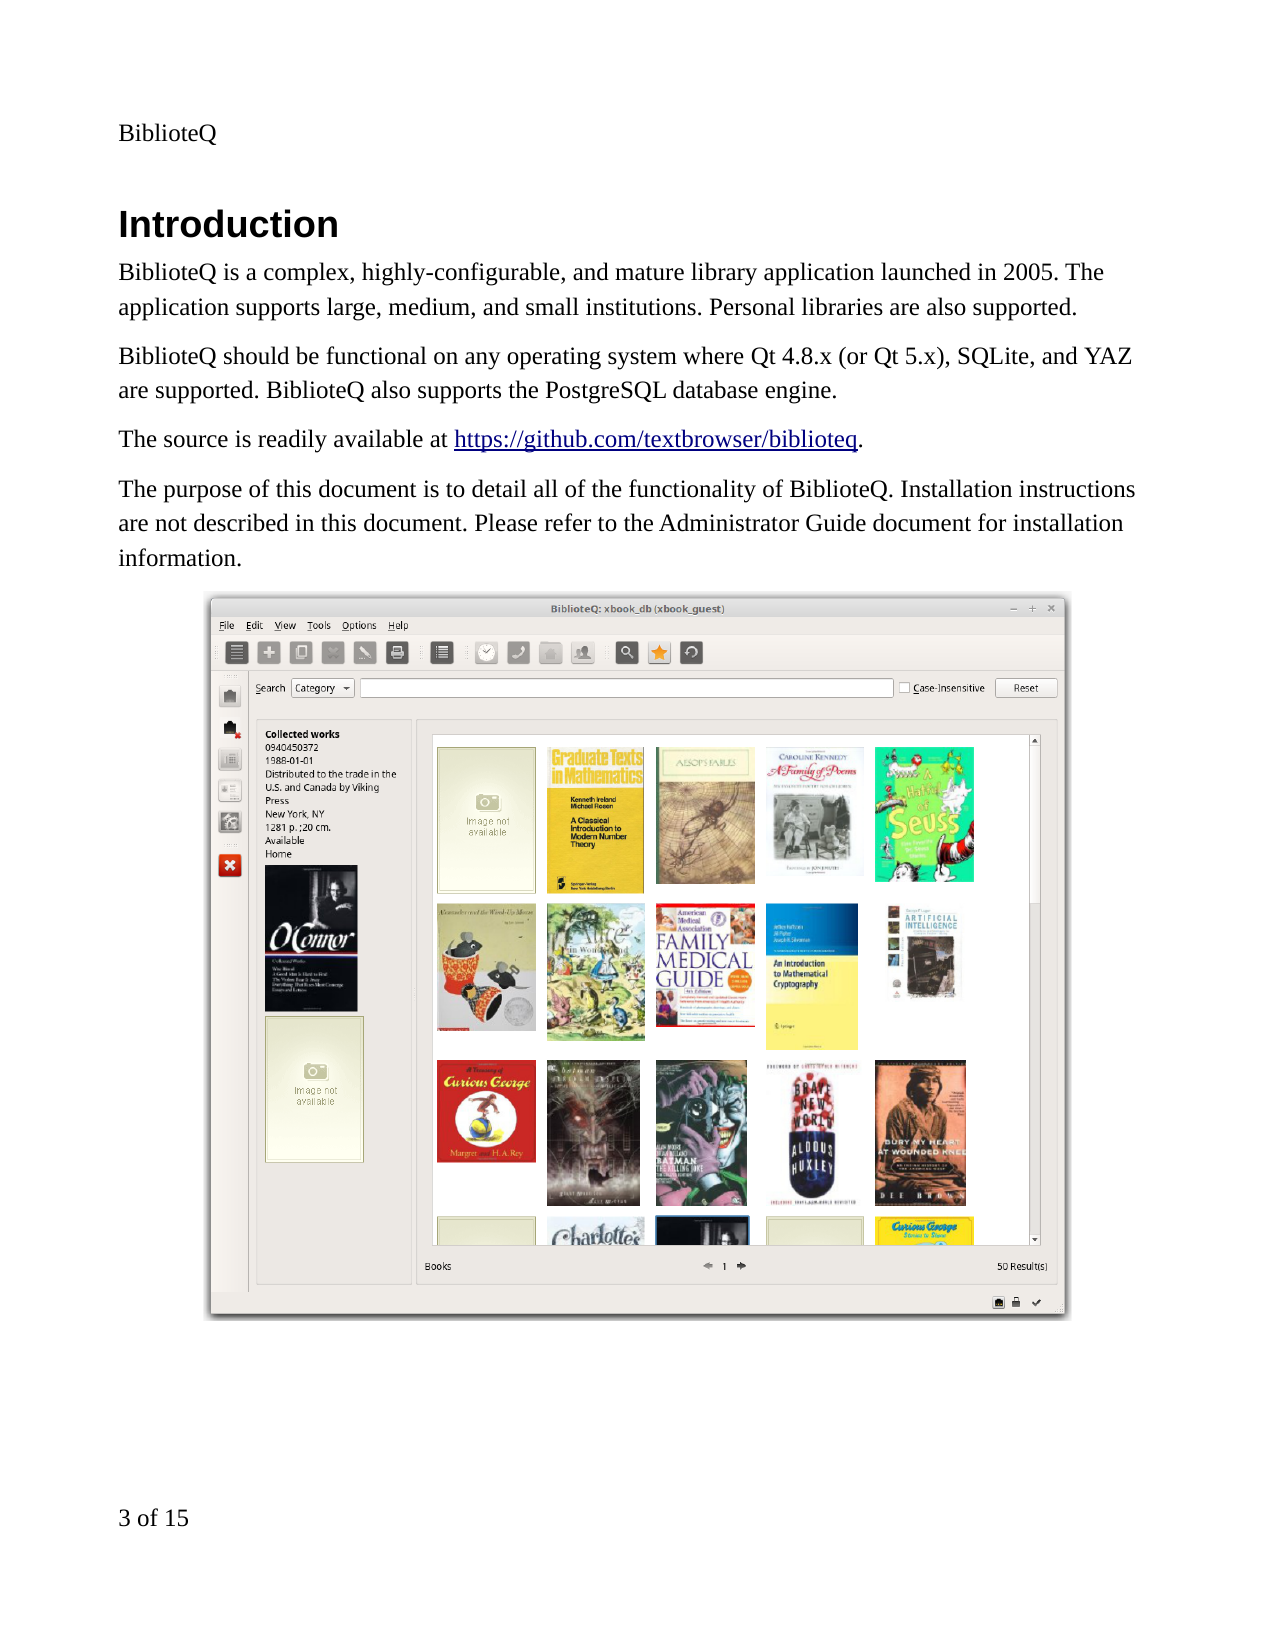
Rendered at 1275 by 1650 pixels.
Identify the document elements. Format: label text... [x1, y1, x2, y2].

text The purpose of this document is to detail all of the functionality of BiblioteQ. Installation instructions are not described in this document. Please refer to the Administrator Guide document for installation information. [118, 474, 1157, 571]
text BiblioteQ should be functional on any operating system where Qt 4.8.x (or Qt 5.x), SQLite, and YAZ are supported. BiblioteQ also supports the PostgreSQL database engine. [118, 341, 1157, 404]
text The source is readily available at https://github.com/textbrowser/biblioteq. [118, 424, 1157, 453]
picture [203, 591, 1072, 1321]
subtitle Introduction [118, 201, 1157, 245]
text BiblioteQ is a complex, highly-configurable, and mature library application launched in 2005. The application supports large, medium, and small institutions. Personal libraries are also supported. [118, 257, 1157, 321]
